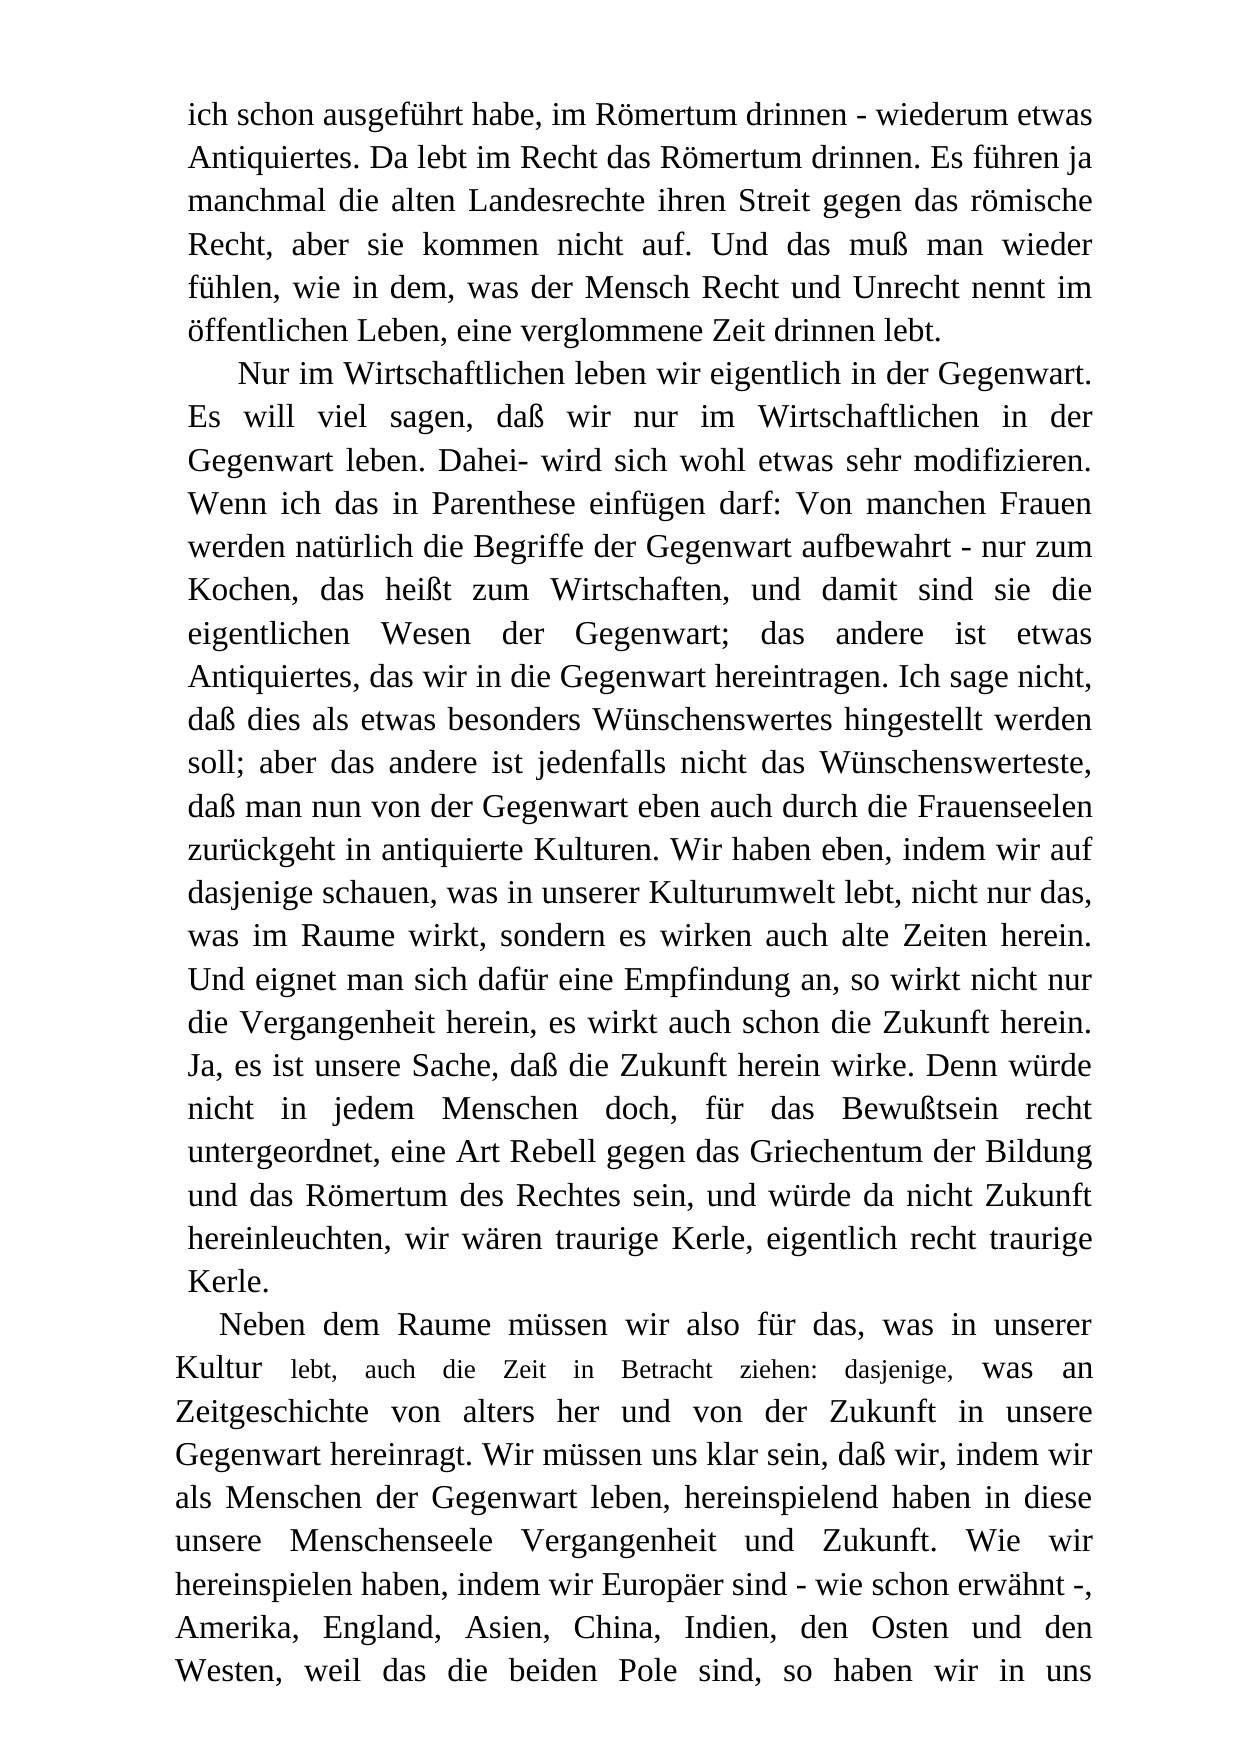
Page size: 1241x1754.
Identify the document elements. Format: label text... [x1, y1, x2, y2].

text Neben dem Raume müssen wir also für das, was in unserer Kultur lebt, auch die Zeit in Betracht ziehen: dasjenige, was an Zeitgeschichte von alters her und von der Zukunft in unsere Gegenwart hereinragt. Wir müssen uns klar sein, daß wir, indem wir als Menschen der Gegenwart leben, hereinspielend haben in diese unsere Menschenseele Vergangenheit und Zukunft. Wie wir hereinspielen haben, indem wir Europäer sind - wie schon erwähnt -, Amerika, England, Asien, China, Indien, den Osten und den Westen, weil das die beiden Pole sind, so haben wir in uns [175, 1304, 1093, 1689]
text Nur im Wirtschaftlichen leben wir eigentlich in der Gegenwart. Es will viel sagen, daß wir nur im Wirtschaftlichen in der Gegenwart leben. Dahei- wird sich wohl etwas sehr modifizieren. Wenn ich das in Parenthese einfügen darf: Von manchen Frauen werden natürlich die Begriffe der Gegenwart aufbewahrt - nur zum Kochen, das heißt zum Wirtschaften, und damit sind sie die eigentlichen Wesen der Gegenwart; das andere ist etwas Antiquiertes, das wir in die Gegenwart hereintragen. Ich sage nicht, daß dies als etwas besonders Wünschenswertes hingestellt werden soll; aber das andere ist jedenfalls nicht das Wünschenswerteste, daß man nun von der Gegenwart eben auch durch die Frauenseelen zurückgeht in antiquierte Kulturen. Wir haben eben, indem wir auf dasjenige schauen, was in unserer Kulturumwelt lebt, nicht nur das, was im Raume wirkt, sondern es wirken auch alte Zeiten herein. Und eignet man sich dafür eine Empfindung an, so wirkt nicht nur die Vergangenheit herein, es wirkt auch schon die Zukunft herein. Ja, es ist unsere Sache, daß die Zukunft herein wirke. Denn würde nicht in jedem Menschen doch, für das Bewußtsein recht untergeordnet, eine Art Rebell gegen das Griechentum der Bildung und das Römertum des Rechtes sein, und würde da nicht Zukunft hereinleuchten, wir wären traurige Kerle, eigentlich recht traurige Kerle. [187, 353, 1093, 1300]
text ich schon ausgeführt habe, im Römertum drinnen - wiederum etwas Antiquiertes. Da lebt im Recht das Römertum drinnen. Es führen ja manchmal die alten Landesrechte ihren Streit gegen das römische Recht, aber sie kommen nicht auf. Und das muß man wieder fühlen, wie in dem, was der Mensch Recht und Unrecht nennt im öffentlichen Leben, eine verglommene Zeit drinnen lebt. [187, 94, 1093, 349]
